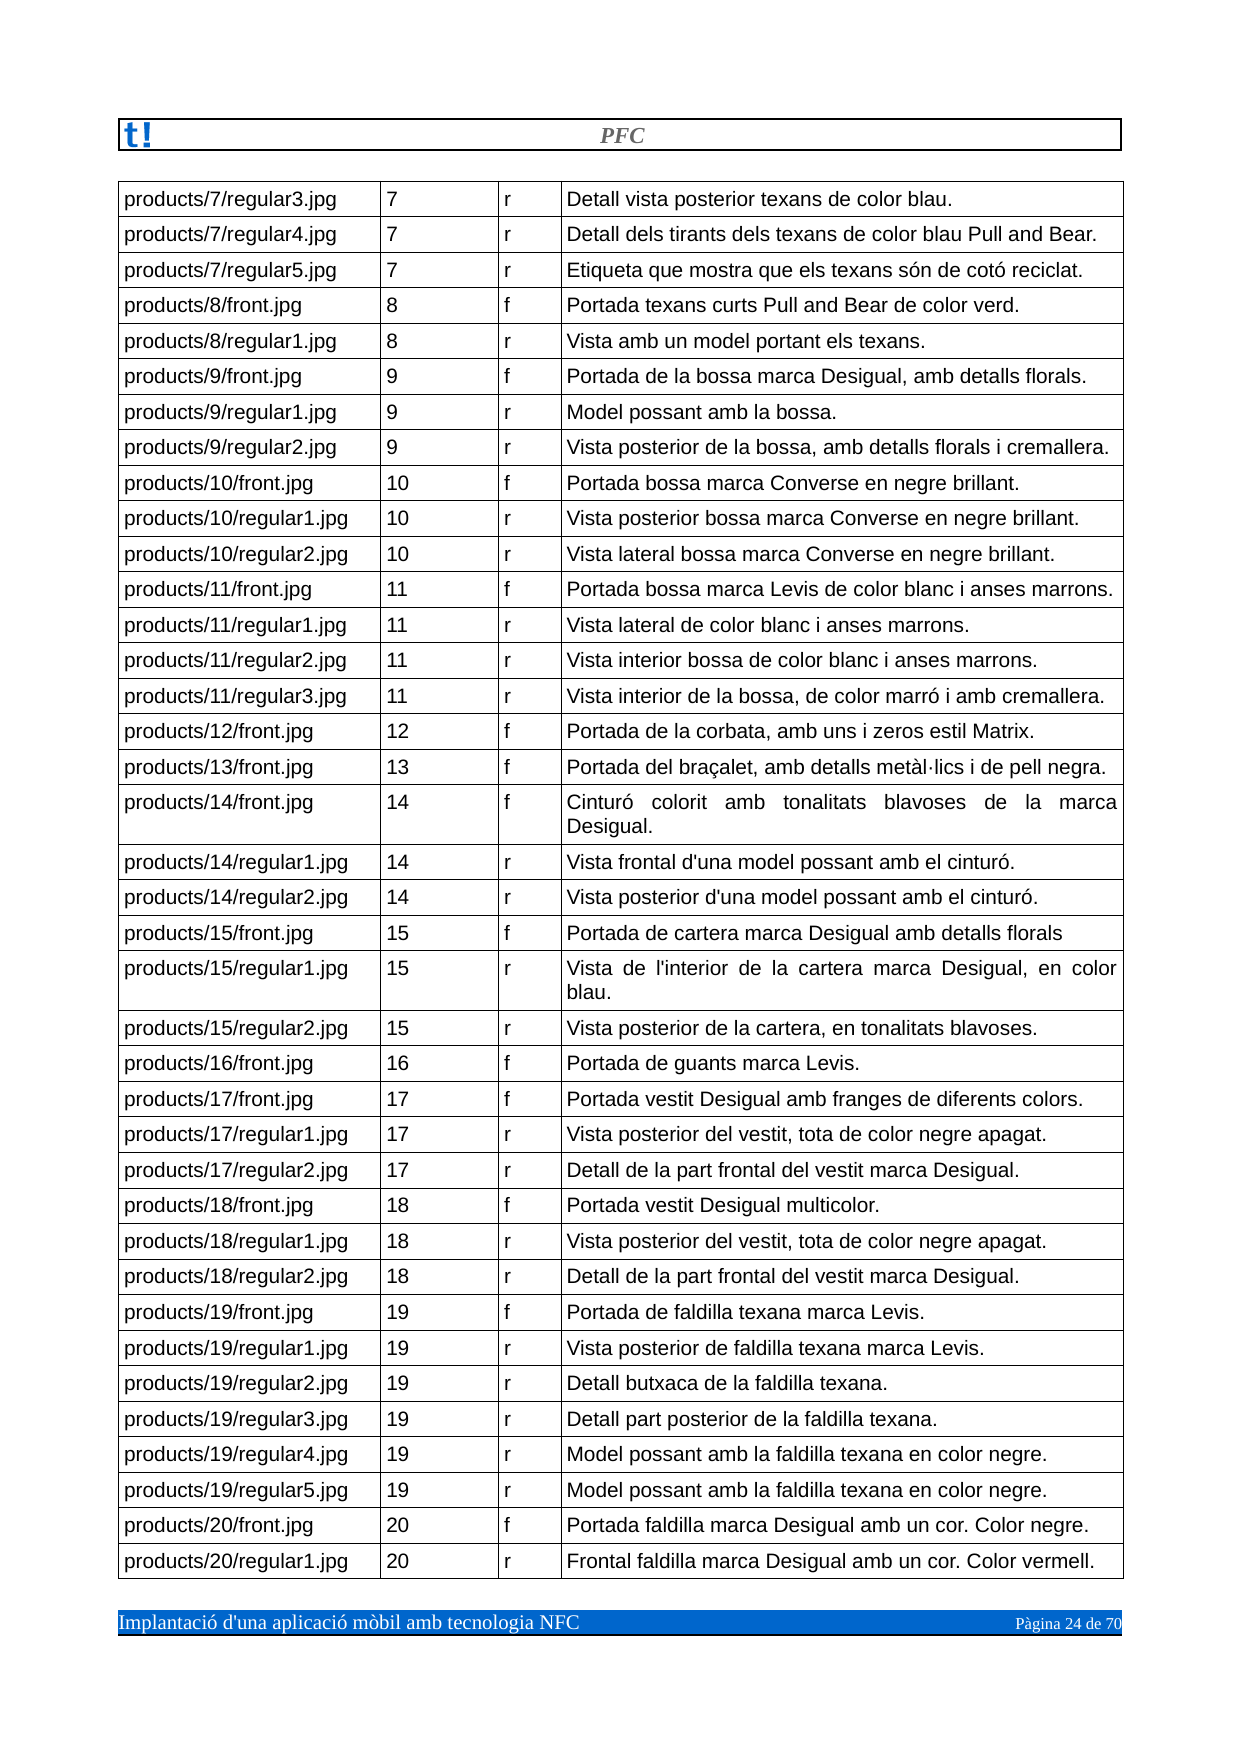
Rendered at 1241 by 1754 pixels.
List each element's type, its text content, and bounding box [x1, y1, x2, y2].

table_cell products/10/regular1.jpg [119, 501, 380, 536]
table_cell 12 [381, 714, 498, 749]
table_cell r [499, 1331, 561, 1365]
table_cell products/12/front.jpg [119, 714, 380, 749]
table_cell products/19/regular3.jpg [119, 1402, 380, 1436]
table_cell 19 [381, 1366, 498, 1401]
table_cell 11 [381, 572, 498, 607]
table_cell r [499, 880, 561, 915]
table_cell 15 [381, 916, 498, 950]
table_cell Portada de la bossa marca Desigual, amb detalls florals. [562, 359, 1123, 394]
table_cell Vista lateral de color blanc i anses marrons. [562, 608, 1123, 642]
table_cell products/11/regular2.jpg [119, 643, 380, 678]
table_cell products/14/regular1.jpg [119, 845, 380, 879]
table_cell Detall de la part frontal del vestit marca Desigual. [562, 1153, 1123, 1187]
table_cell products/14/front.jpg [119, 785, 380, 844]
table_cell f [499, 1508, 561, 1543]
table_cell products/18/regular2.jpg [119, 1260, 380, 1294]
table_cell r [499, 1402, 561, 1436]
table_cell 16 [381, 1046, 498, 1081]
table_cell products/16/front.jpg [119, 1046, 380, 1081]
table_cell r [499, 845, 561, 879]
table_cell 7 [381, 182, 498, 216]
table_cell r [499, 608, 561, 642]
table_cell products/11/regular1.jpg [119, 608, 380, 642]
table_cell Vista posterior de la cartera, en tonalitats blavoses. [562, 1011, 1123, 1045]
table_cell 7 [381, 217, 498, 252]
table_cell f [499, 572, 561, 607]
table_cell r [499, 253, 561, 287]
table_cell 18 [381, 1224, 498, 1258]
table_cell Detall butxaca de la faldilla texana. [562, 1366, 1123, 1401]
table_cell r [499, 430, 561, 465]
table_cell 17 [381, 1153, 498, 1187]
table_cell r [499, 1366, 561, 1401]
table_cell 15 [381, 1011, 498, 1045]
table_cell products/7/regular4.jpg [119, 217, 380, 252]
table_cell r [499, 1544, 561, 1578]
table_cell Vista amb un model portant els texans. [562, 324, 1123, 358]
table_cell f [499, 1082, 561, 1116]
table_cell products/18/regular1.jpg [119, 1224, 380, 1258]
table_cell r [499, 1473, 561, 1507]
table_cell Vista interior bossa de color blanc i anses marrons. [562, 643, 1123, 678]
table_cell f [499, 916, 561, 950]
table_cell products/19/front.jpg [119, 1295, 380, 1329]
table_cell r [499, 1260, 561, 1294]
table_cell f [499, 359, 561, 394]
table_cell products/13/front.jpg [119, 750, 380, 784]
table_cell Portada bossa marca Converse en negre brillant. [562, 466, 1123, 500]
table_cell 19 [381, 1402, 498, 1436]
table_cell f [499, 288, 561, 323]
table_cell r [499, 1117, 561, 1152]
table_cell 19 [381, 1437, 498, 1472]
table_cell 8 [381, 324, 498, 358]
table_cell products/17/front.jpg [119, 1082, 380, 1116]
table_cell products/11/regular3.jpg [119, 679, 380, 713]
table_cell Vista posterior de la bossa, amb detalls florals i cremallera. [562, 430, 1123, 465]
table_cell Portada bossa marca Levis de color blanc i anses marrons. [562, 572, 1123, 607]
picture [123, 121, 151, 148]
table_cell products/9/regular2.jpg [119, 430, 380, 465]
table_cell Detall vista posterior texans de color blau. [562, 182, 1123, 216]
table_cell Model possant amb la bossa. [562, 395, 1123, 429]
table_cell products/19/regular1.jpg [119, 1331, 380, 1365]
table_cell 10 [381, 501, 498, 536]
table_cell r [499, 679, 561, 713]
table_cell products/7/regular3.jpg [119, 182, 380, 216]
table_cell products/20/regular1.jpg [119, 1544, 380, 1578]
table_cell Detall de la part frontal del vestit marca Desigual. [562, 1260, 1123, 1294]
table_cell r [499, 501, 561, 536]
table_cell 13 [381, 750, 498, 784]
table_cell r [499, 951, 561, 1010]
table_cell Vista interior de la bossa, de color marró i amb cremallera. [562, 679, 1123, 713]
table_cell products/17/regular1.jpg [119, 1117, 380, 1152]
table_cell products/18/front.jpg [119, 1189, 380, 1223]
table_cell 17 [381, 1082, 498, 1116]
table_cell products/7/regular5.jpg [119, 253, 380, 287]
table_cell 19 [381, 1331, 498, 1365]
table_cell 9 [381, 430, 498, 465]
table_cell Vista frontal d'una model possant amb el cinturó. [562, 845, 1123, 879]
table_cell products/11/front.jpg [119, 572, 380, 607]
table_cell 19 [381, 1295, 498, 1329]
table_cell 9 [381, 359, 498, 394]
table_cell Cinturó colorit amb tonalitats blavoses de la marca Desigual. [562, 785, 1123, 844]
table_cell Portada de faldilla texana marca Levis. [562, 1295, 1123, 1329]
table_cell 19 [381, 1473, 498, 1507]
table_cell f [499, 466, 561, 500]
table_cell Model possant amb la faldilla texana en color negre. [562, 1437, 1123, 1472]
table_cell products/8/front.jpg [119, 288, 380, 323]
table_cell Vista posterior d'una model possant amb el cinturó. [562, 880, 1123, 915]
table_cell Vista posterior del vestit, tota de color negre apagat. [562, 1117, 1123, 1152]
table_cell products/17/regular2.jpg [119, 1153, 380, 1187]
table_cell r [499, 643, 561, 678]
table_cell 10 [381, 466, 498, 500]
table_cell Portada vestit Desigual multicolor. [562, 1189, 1123, 1223]
table_cell products/15/front.jpg [119, 916, 380, 950]
table_cell 18 [381, 1260, 498, 1294]
table_cell f [499, 785, 561, 844]
table_cell products/19/regular2.jpg [119, 1366, 380, 1401]
table_cell r [499, 1011, 561, 1045]
table_cell Portada de cartera marca Desigual amb detalls florals [562, 916, 1123, 950]
table_cell r [499, 217, 561, 252]
table_cell products/9/front.jpg [119, 359, 380, 394]
table_cell Vista posterior bossa marca Converse en negre brillant. [562, 501, 1123, 536]
table_cell r [499, 182, 561, 216]
table_cell products/9/regular1.jpg [119, 395, 380, 429]
table_cell Vista lateral bossa marca Converse en negre brillant. [562, 537, 1123, 571]
table_cell 8 [381, 288, 498, 323]
table_cell products/10/regular2.jpg [119, 537, 380, 571]
table_cell f [499, 1295, 561, 1329]
table_cell f [499, 1046, 561, 1081]
table_cell 18 [381, 1189, 498, 1223]
table_cell products/14/regular2.jpg [119, 880, 380, 915]
table_cell f [499, 1189, 561, 1223]
table_cell 17 [381, 1117, 498, 1152]
table_cell Frontal faldilla marca Desigual amb un cor. Color vermell. [562, 1544, 1123, 1578]
table_cell 14 [381, 785, 498, 844]
table_cell r [499, 1153, 561, 1187]
table_cell products/8/regular1.jpg [119, 324, 380, 358]
table_cell Portada faldilla marca Desigual amb un cor. Color negre. [562, 1508, 1123, 1543]
table_cell Vista posterior del vestit, tota de color negre apagat. [562, 1224, 1123, 1258]
table_cell r [499, 1437, 561, 1472]
table_cell Detall dels tirants dels texans de color blau Pull and Bear. [562, 217, 1123, 252]
table_cell 14 [381, 845, 498, 879]
table_cell 11 [381, 679, 498, 713]
table_cell r [499, 324, 561, 358]
table_cell Detall part posterior de la faldilla texana. [562, 1402, 1123, 1436]
table_cell Portada vestit Desigual amb franges de diferents colors. [562, 1082, 1123, 1116]
table_cell 20 [381, 1508, 498, 1543]
table_cell products/15/regular1.jpg [119, 951, 380, 1010]
table_cell r [499, 537, 561, 571]
table_cell Portada de la corbata, amb uns i zeros estil Matrix. [562, 714, 1123, 749]
table_cell Etiqueta que mostra que els texans són de cotó reciclat. [562, 253, 1123, 287]
table_cell r [499, 395, 561, 429]
table_cell Model possant amb la faldilla texana en color negre. [562, 1473, 1123, 1507]
table_cell products/19/regular4.jpg [119, 1437, 380, 1472]
table_cell products/20/front.jpg [119, 1508, 380, 1543]
table_cell f [499, 714, 561, 749]
table_cell 15 [381, 951, 498, 1010]
table_cell 11 [381, 608, 498, 642]
table_cell products/10/front.jpg [119, 466, 380, 500]
table_cell Vista de l'interior de la cartera marca Desigual, en color blau. [562, 951, 1123, 1010]
table_cell 7 [381, 253, 498, 287]
table_cell products/15/regular2.jpg [119, 1011, 380, 1045]
table_cell Portada de guants marca Levis. [562, 1046, 1123, 1081]
table_cell products/19/regular5.jpg [119, 1473, 380, 1507]
table_cell 11 [381, 643, 498, 678]
table_cell Portada texans curts Pull and Bear de color verd. [562, 288, 1123, 323]
table_cell r [499, 1224, 561, 1258]
table_cell f [499, 750, 561, 784]
table_cell 14 [381, 880, 498, 915]
table_cell 10 [381, 537, 498, 571]
table_cell Vista posterior de faldilla texana marca Levis. [562, 1331, 1123, 1365]
table_cell 20 [381, 1544, 498, 1578]
table_cell 9 [381, 395, 498, 429]
table_cell Portada del braçalet, amb detalls metàl·lics i de pell negra. [562, 750, 1123, 784]
